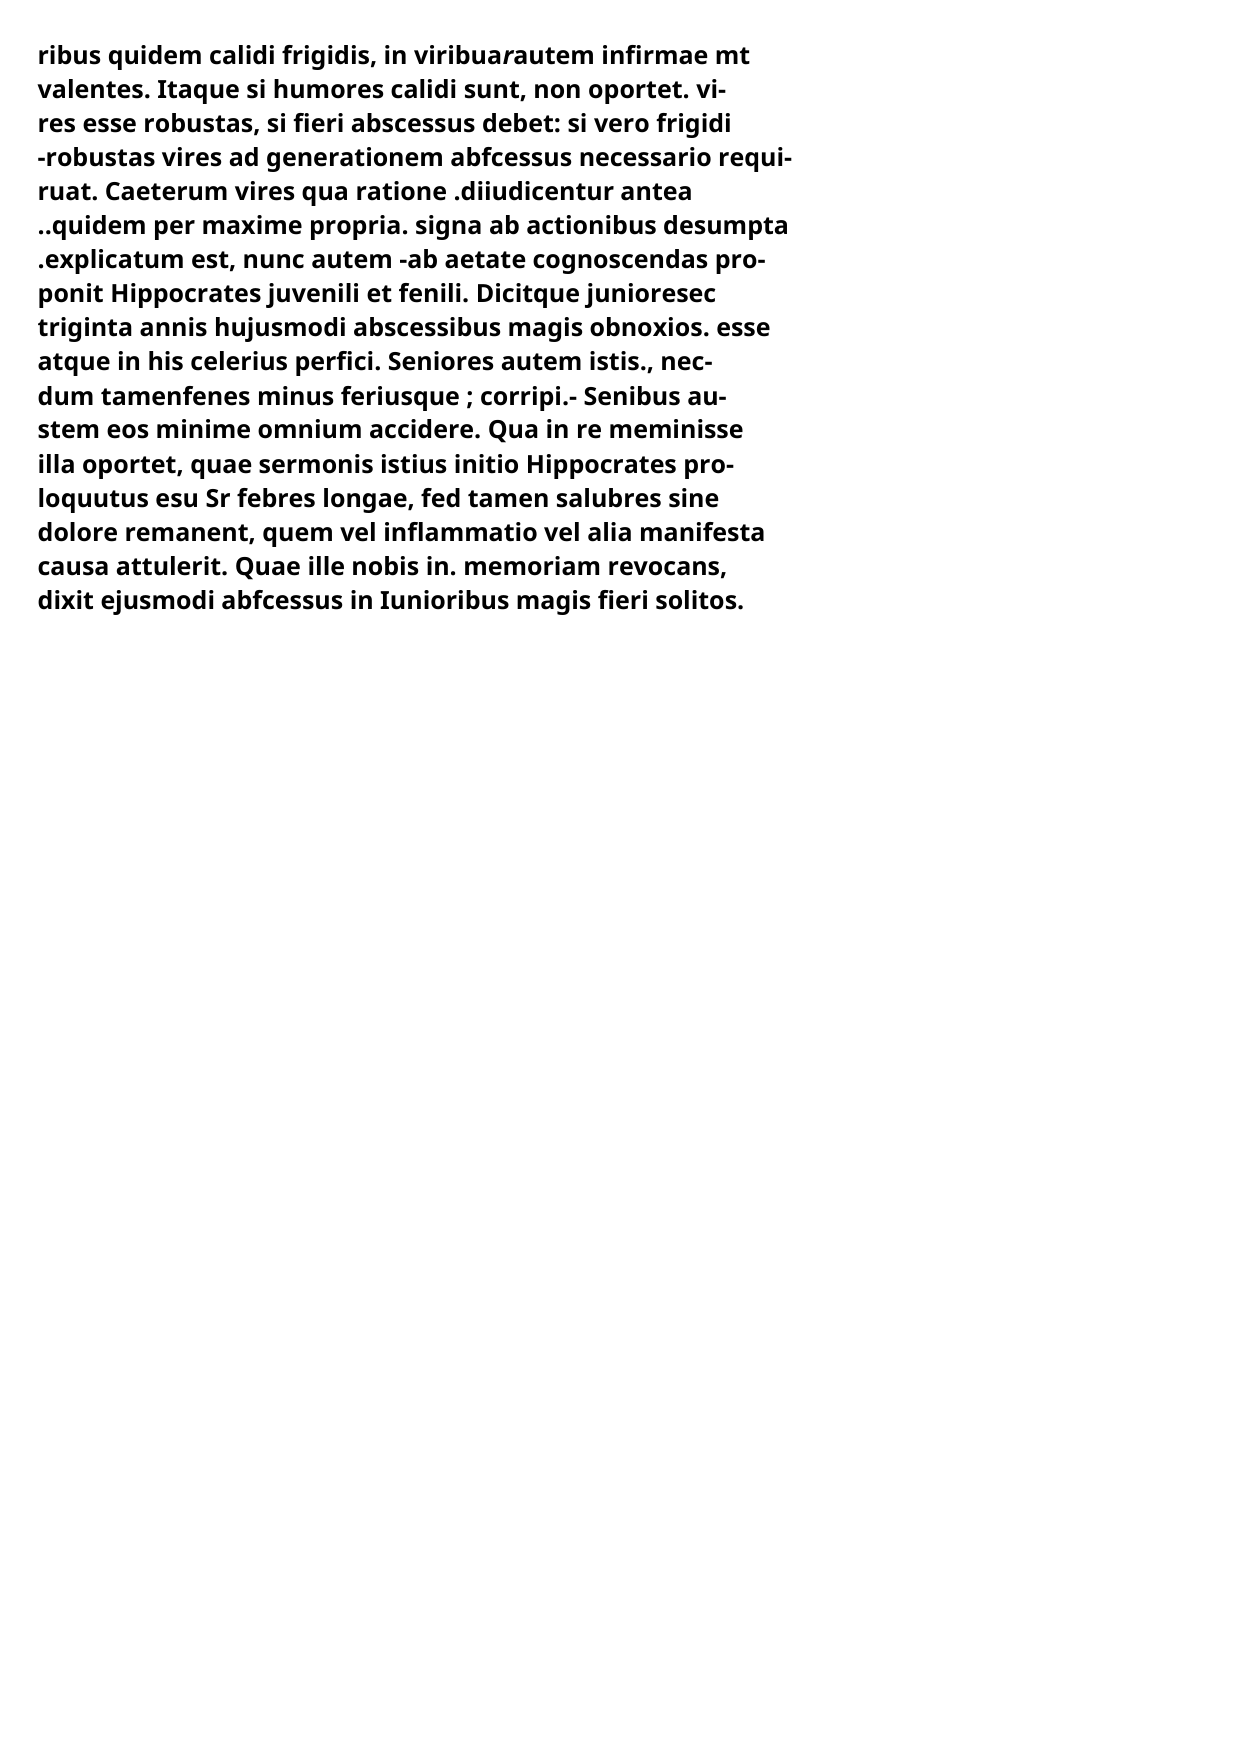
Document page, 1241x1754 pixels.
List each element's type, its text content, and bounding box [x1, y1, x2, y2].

text ribus quidem calidi frigidis, in viribuarautem infirmae mt valentes. Itaque si humores calidi sunt, non oportet. vi- res esse robustas, si fieri abscessus debet: si vero frigidi -robustas vires ad generationem abfcessus necessario requi- ruat. Caeterum vires qua ratione .diiudicentur antea ..quidem per maxime propria. signa ab actionibus desumpta .explicatum est, nunc autem -ab aetate cognoscendas pro- ponit Hippocrates juvenili et fenili. Dicitque junioresec triginta annis hujusmodi abscessibus magis obnoxios. esse atque in his celerius perfici. Seniores autem istis., nec- dum tamenfenes minus feriusque ; corripi.- Senibus au- stem eos minime omnium accidere. Qua in re meminisse illa oportet, quae sermonis istius initio Hippocrates pro- loquutus esu Sr febres longae, fed tamen salubres sine dolore remanent, quem vel inflammatio vel alia manifesta causa attulerit. Quae ille nobis in. memoriam revocans, dixit ejusmodi abfcessus in Iunioribus magis fieri solitos. [37, 37, 1203, 617]
